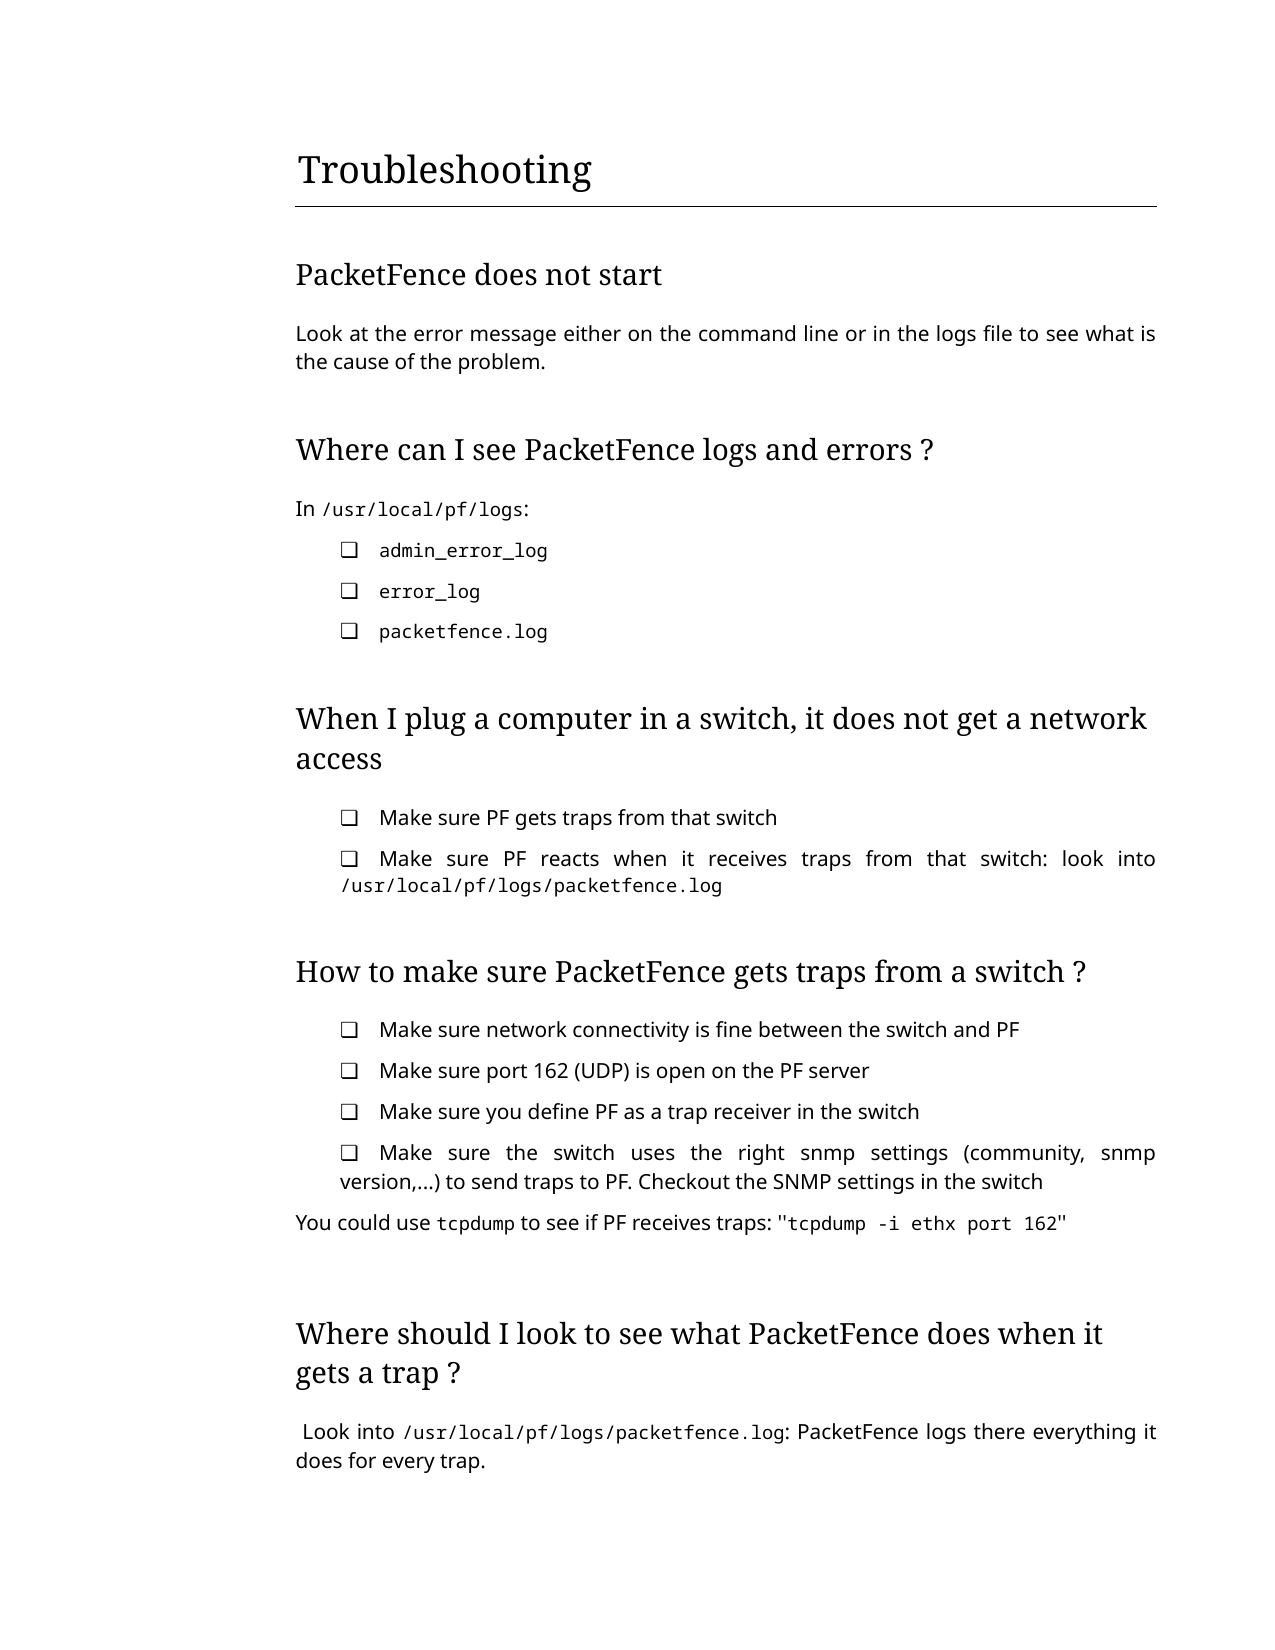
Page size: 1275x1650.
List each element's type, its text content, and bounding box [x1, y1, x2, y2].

list ❏ error_log [340, 576, 1157, 604]
list ❏ packetfence.log [340, 617, 1157, 645]
list ❏ Make sure you define PF as a trap receiver in the switch [340, 1097, 1157, 1126]
subtitle Where should I look to see what PacketFence does when it gets a trap ? [295, 1313, 1157, 1392]
subtitle How to make sure PacketFence gets traps from a switch ? [295, 951, 1157, 991]
subtitle Where can I see PacketFence logs and errors ? [295, 429, 1157, 469]
subtitle Troubleshooting [295, 143, 1157, 206]
text You could use tcpdump to see if PF receives traps: ''tcpdump -i ethx port 162'' [295, 1208, 1157, 1236]
list ❏ admin_error_log [340, 535, 1157, 563]
list ❏ Make sure PF reacts when it receives traps from that switch: look into /usr/local/pf/logs/packetfence.log [340, 844, 1157, 898]
text Look into /usr/local/pf/logs/packetfence.log: PacketFence logs there everything it does for every trap. [295, 1417, 1157, 1474]
list ❏ Make sure network connectivity is fine between the switch and PF [340, 1016, 1157, 1044]
subtitle PacketFence does not start [295, 254, 1157, 294]
text Look at the error message either on the command line or in the logs file to see what is the cause of the problem. [295, 319, 1157, 376]
list ❏ Make sure the switch uses the right snmp settings (community, snmp version,...) to send traps to PF. Checkout the SNMP settings in the switch [340, 1138, 1157, 1195]
list ❏ Make sure PF gets traps from that switch [340, 803, 1157, 831]
list ❏ Make sure port 162 (UDP) is open on the PF server [340, 1056, 1157, 1085]
subtitle When I plug a computer in a switch, it does not get a network access [295, 698, 1157, 778]
text In /usr/local/pf/logs: [295, 494, 1157, 522]
